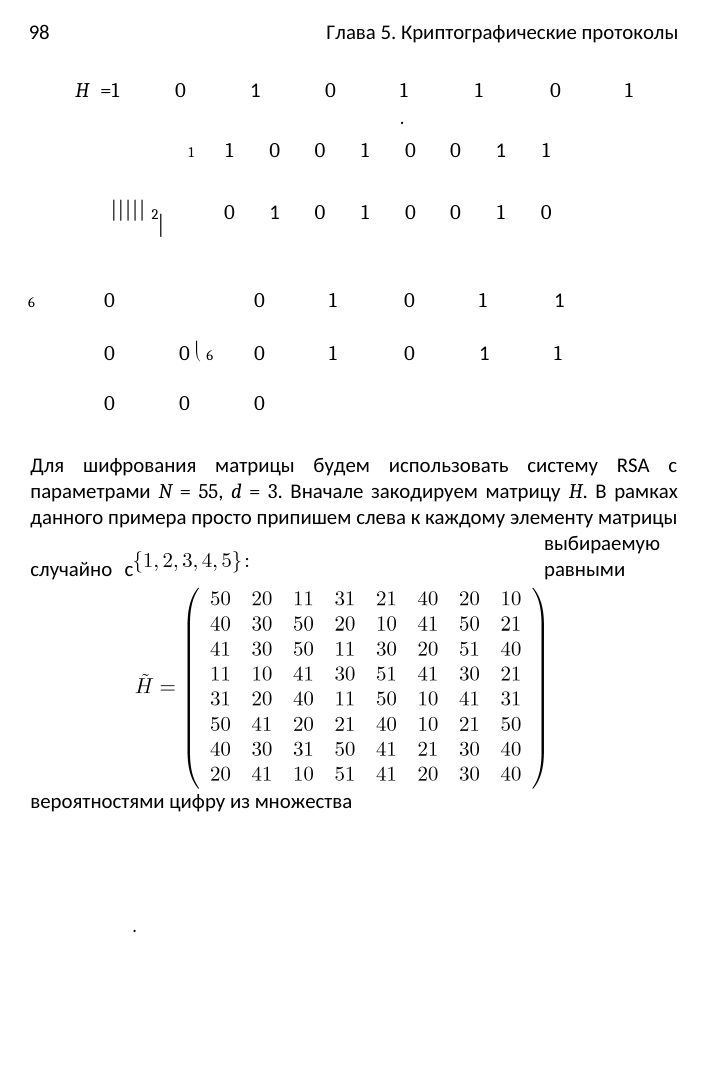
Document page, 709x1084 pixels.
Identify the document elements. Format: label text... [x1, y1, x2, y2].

list =1 0 1 0 1 1 0 1 . [50, 78, 657, 129]
text 1 1 0 0 1 0 0 1 1 [29, 135, 679, 163]
list 0 0 1 0 1 1 0 0  6 0 1 0 1 1 0 0 0 [28, 287, 569, 416]
text Для шифрования матрицы будем использовать систему RSA с параметрами N = 55, d = 3. Вначале закодируем матрицу H. В рамках данного примера просто припишем слева к каждому элементу матрицы выбираемую случайно с равными вероятностями цифру из множества [30, 453, 678, 814]
text . [133, 914, 679, 938]
text  2 0 1 0 1 0 0 1 0 [29, 197, 679, 225]
